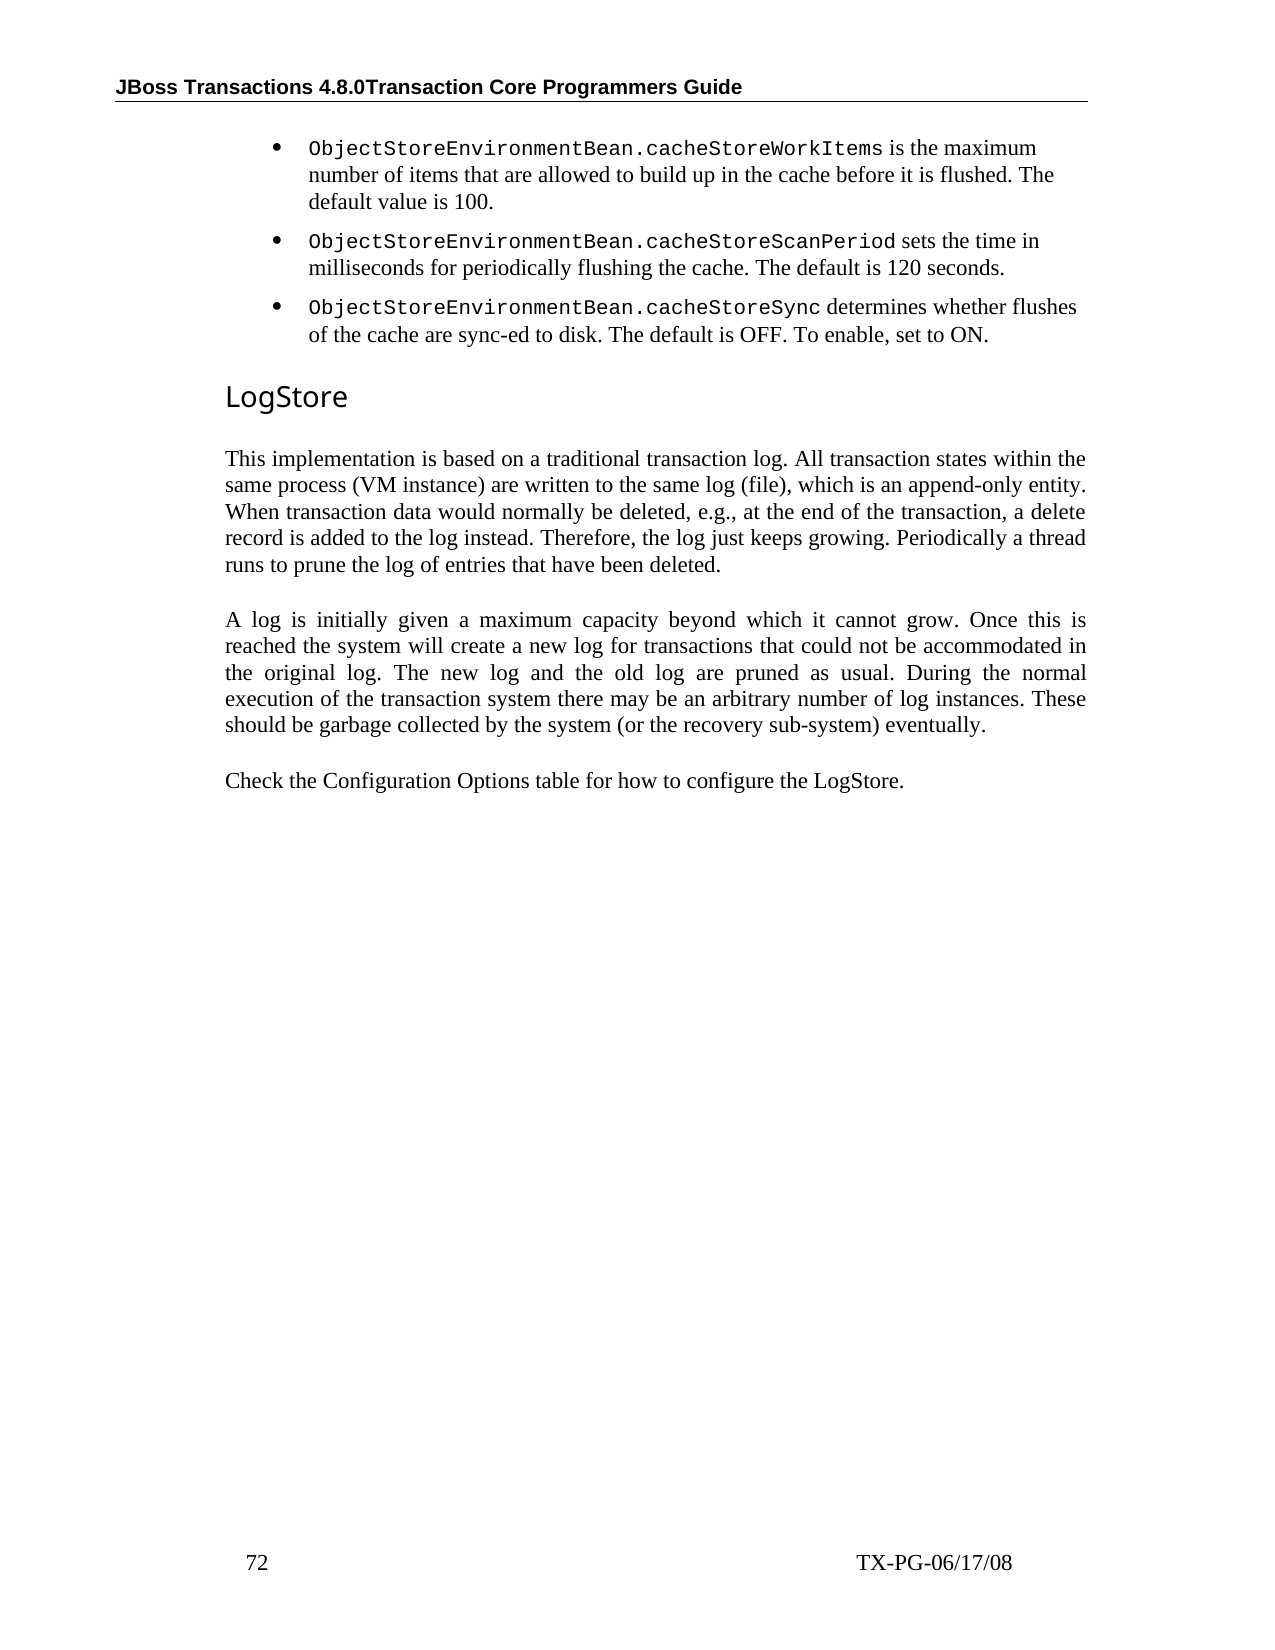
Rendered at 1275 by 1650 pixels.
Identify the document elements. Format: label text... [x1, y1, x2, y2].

text A log is initially given a maximum capacity beyond which it cannot grow. Once this is reached the system will create a new log for transactions that could not be accommodated in the original log. The new log and the old log are pruned as usual. During the normal execution of the transaction system there may be an arbitrary number of log instances. These should be garbage collected by the system (or the recovery sub-system) eventually. [225, 606, 1088, 738]
subtitle LogStore [225, 376, 1088, 416]
list ObjectStoreEnvironmentBean.cacheStoreScanPeriod sets the time in milliseconds for periodically flushing the cache. The default is 120 seconds. [273, 227, 1088, 281]
text This implementation is based on a traditional transaction log. All transaction states within the same process (VM instance) are written to the same log (file), which is an append-only entity. When transaction data would normally be deleted, e.g., at the end of the transaction, a delete record is added to the log instead. Therefore, the log just keeps growing. Periodically a thread runs to prune the log of entries that have been deleted. [225, 445, 1088, 577]
text Check the Configuration Options table for how to configure the LogStore. [225, 767, 1088, 793]
list ObjectStoreEnvironmentBean.cacheStoreWorkItems is the maximum number of items that are allowed to build up in the cache before it is flushed. The default value is 100. [273, 134, 1088, 214]
list ObjectStoreEnvironmentBean.cacheStoreSync determines whether flushes of the cache are sync-ed to disk. The default is OFF. To enable, set to ON. [273, 293, 1088, 347]
